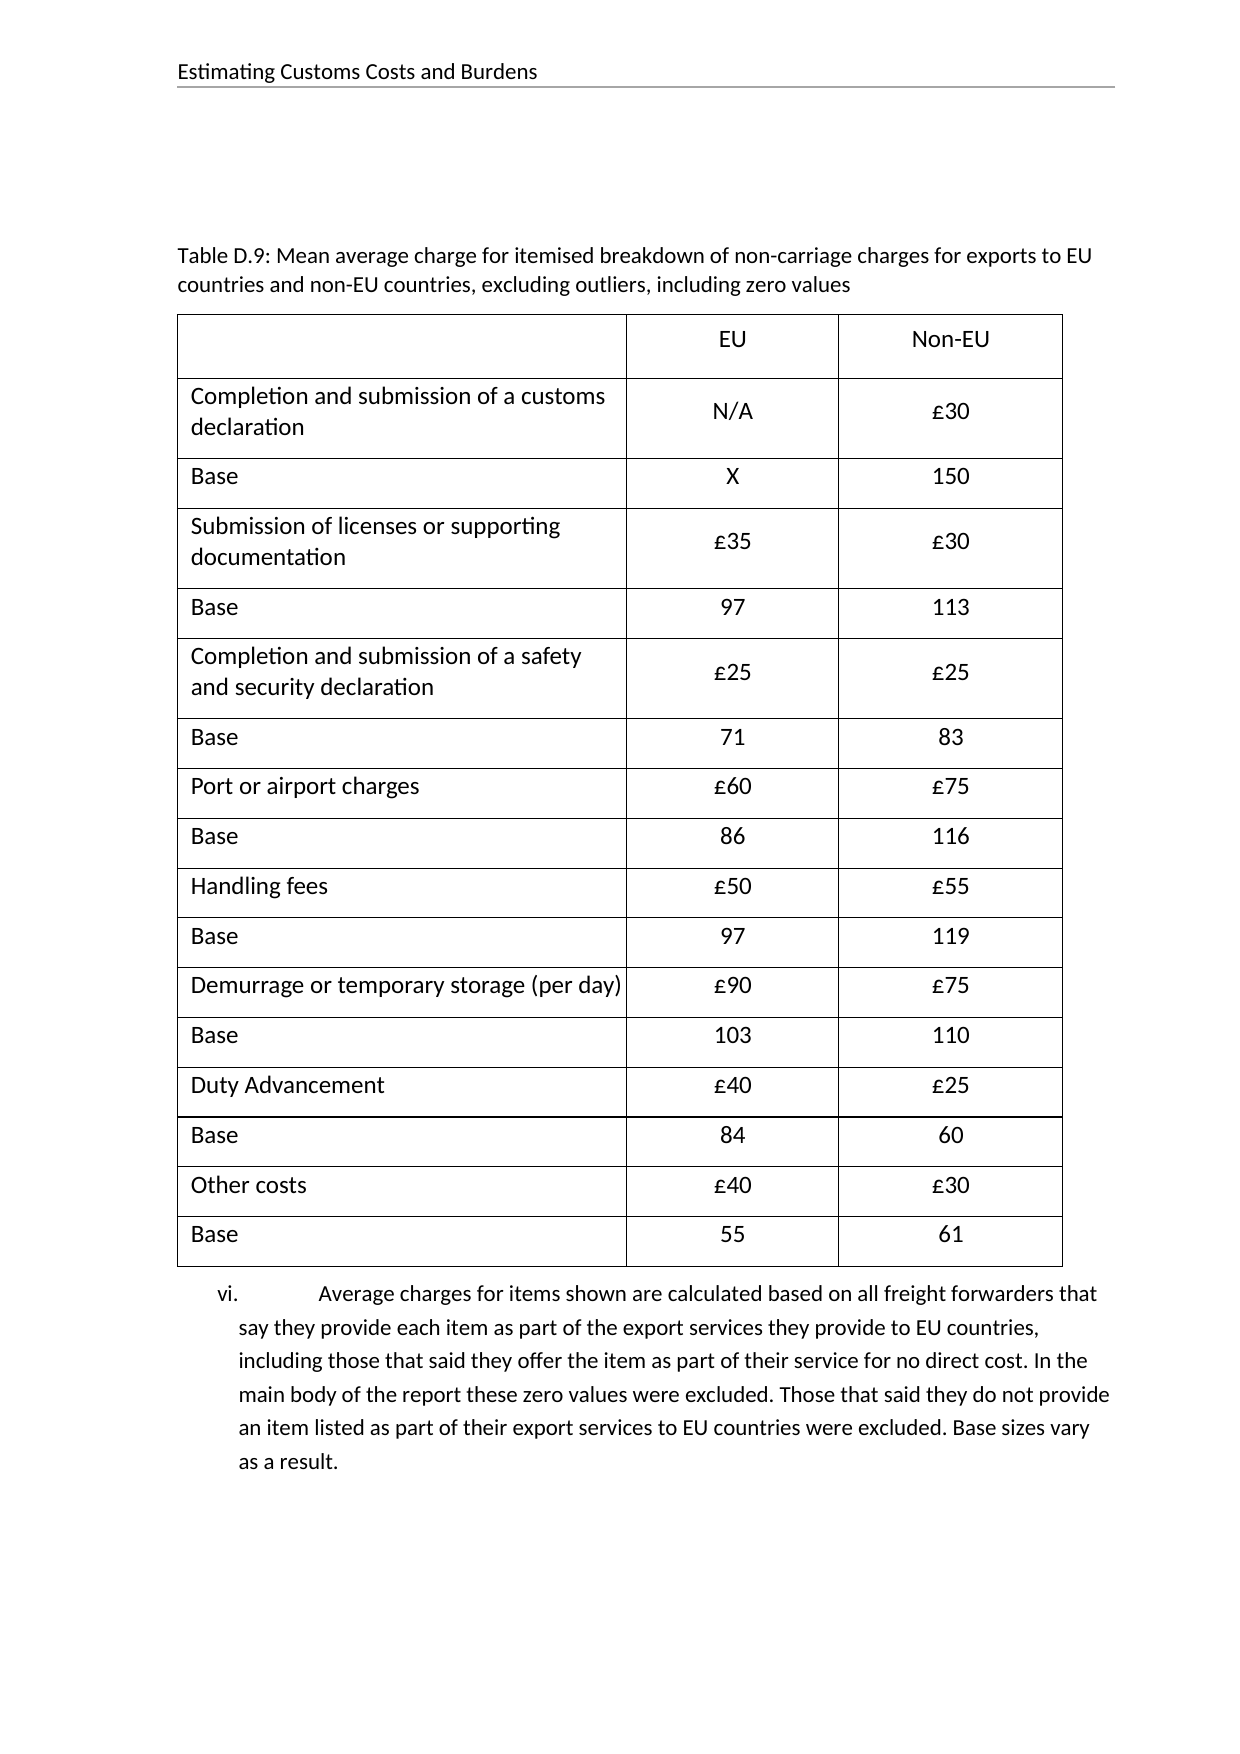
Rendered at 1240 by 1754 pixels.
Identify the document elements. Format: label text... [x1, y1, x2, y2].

table_cell £25 [839, 1068, 1062, 1116]
table_cell 97 [627, 589, 838, 638]
table_cell Base [178, 1217, 626, 1266]
table_cell £35 [627, 509, 838, 588]
table_cell Handling fees [178, 869, 626, 917]
table_cell 60 [839, 1118, 1062, 1166]
table_cell Base [178, 589, 626, 638]
table_cell 103 [627, 1018, 838, 1067]
table_cell Demurrage or temporary storage (per day) [178, 968, 626, 1017]
table_cell £40 [627, 1167, 838, 1216]
table_cell £55 [839, 869, 1062, 917]
list Average charges for items shown are calculated based on all freight forwarders that say they provide each item as part of the export services they provide to EU countries, including those that said they offer the item as part of their service for no direct cost. In the main body of the report these zero values were excluded. Those that said they do not provide an item listed as part of their export services to EU countries were excluded. Base sizes vary as a result. [238, 1279, 1115, 1475]
table_cell X [627, 459, 838, 508]
table_cell £25 [627, 639, 838, 718]
table_cell 113 [839, 589, 1062, 638]
table_cell £90 [627, 968, 838, 1017]
table_cell 116 [839, 819, 1062, 867]
table_cell 71 [627, 719, 838, 768]
table_cell 83 [839, 719, 1062, 768]
table_cell N/A [627, 379, 838, 458]
table_cell Base [178, 459, 626, 508]
table_cell Completion and submission of a safety and security declaration [178, 639, 626, 718]
table_cell 97 [627, 918, 838, 967]
table_cell 110 [839, 1018, 1062, 1067]
table_cell 86 [627, 819, 838, 867]
table_cell 61 [839, 1217, 1062, 1266]
table_cell £30 [839, 379, 1062, 458]
table_cell Base [178, 719, 626, 768]
table_cell £60 [627, 769, 838, 818]
table_cell Submission of licenses or supporting documentation [178, 509, 626, 588]
table_cell Port or airport charges [178, 769, 626, 818]
table_cell £50 [627, 869, 838, 917]
table_cell Base [178, 1118, 626, 1166]
table_cell Other costs [178, 1167, 626, 1216]
table_cell 119 [839, 918, 1062, 967]
table_cell 55 [627, 1217, 838, 1266]
table_cell £75 [839, 968, 1062, 1017]
table_cell £30 [839, 509, 1062, 588]
table_header [178, 315, 626, 378]
table_header Non-EU [839, 315, 1062, 378]
table_cell £25 [839, 639, 1062, 718]
table_header EU [627, 315, 838, 378]
table_cell £30 [839, 1167, 1062, 1216]
table_cell Base [178, 918, 626, 967]
table_cell Base [178, 1018, 626, 1067]
table_cell Base [178, 819, 626, 867]
text Table D.9: Mean average charge for itemised breakdown of non-carriage charges for exports to EU countries and non-EU countries, excluding outliers, including zero values [177, 242, 1115, 298]
table_cell Completion and submission of a customs declaration [178, 379, 626, 458]
table_cell 150 [839, 459, 1062, 508]
table_cell £40 [627, 1068, 838, 1116]
table_cell 84 [627, 1118, 838, 1166]
table_cell £75 [839, 769, 1062, 818]
table_cell Duty Advancement [178, 1068, 626, 1116]
